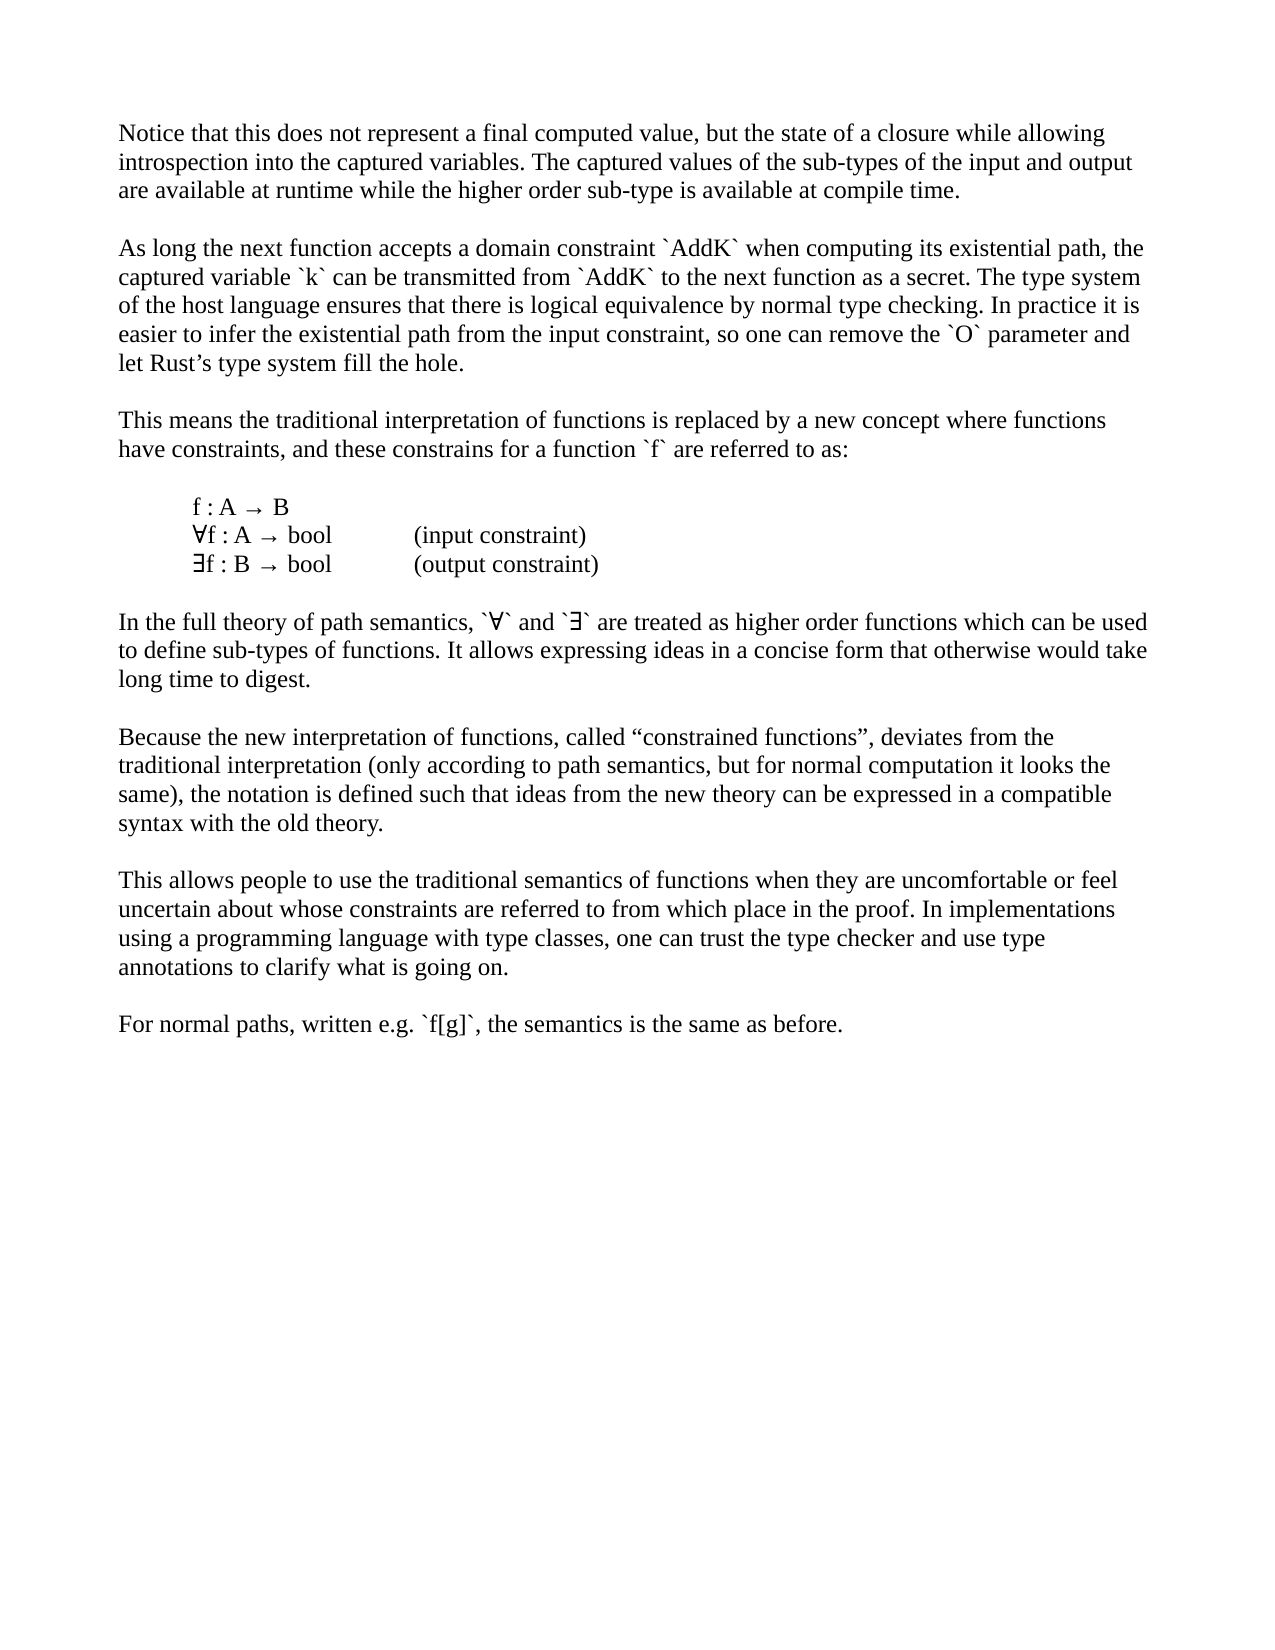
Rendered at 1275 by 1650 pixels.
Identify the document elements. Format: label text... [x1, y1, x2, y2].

text This allows people to use the traditional semantics of functions when they are uncomfortable or feel uncertain about whose constraints are referred to from which place in the proof. In implementations using a programming language with type classes, one can trust the type checker and use type annotations to clarify what is going on. [118, 866, 1157, 981]
text f : A → B [118, 492, 1157, 521]
text For normal paths, written e.g. `f[g]`, the semantics is the same as before. [118, 1009, 1157, 1038]
text This means the traditional interpretation of functions is replaced by a new concept where functions have constraints, and these constrains for a function `f` are referred to as: [118, 406, 1157, 463]
text ∃f : B → bool (output constraint) [118, 549, 1157, 578]
text Notice that this does not represent a final computed value, but the state of a closure while allowing introspection into the captured variables. The captured values of the sub-types of the input and output are available at runtime while the higher order sub-type is available at compile time. [118, 118, 1157, 204]
text As long the next function accepts a domain constraint `AddK` when computing its existential path, the captured variable `k` can be transmitted from `AddK` to the next function as a secret. The type system of the host language ensures that there is logical equivalence by normal type checking. In practice it is easier to infer the existential path from the input constraint, so one can remove the `O` parameter and let Rust’s type system fill the hole. [118, 233, 1157, 377]
text Because the new interpretation of functions, called “constrained functions”, deviates from the traditional interpretation (only according to path semantics, but for normal computation it looks the same), the notation is defined such that ideas from the new theory can be expressed in a compatible syntax with the old theory. [118, 722, 1157, 837]
text ∀f : A → bool (input constraint) [118, 521, 1157, 549]
text In the full theory of path semantics, `∀` and `∃` are treated as higher order functions which can be used to define sub-types of functions. It allows expressing ideas in a concise form that otherwise would take long time to digest. [118, 607, 1157, 693]
